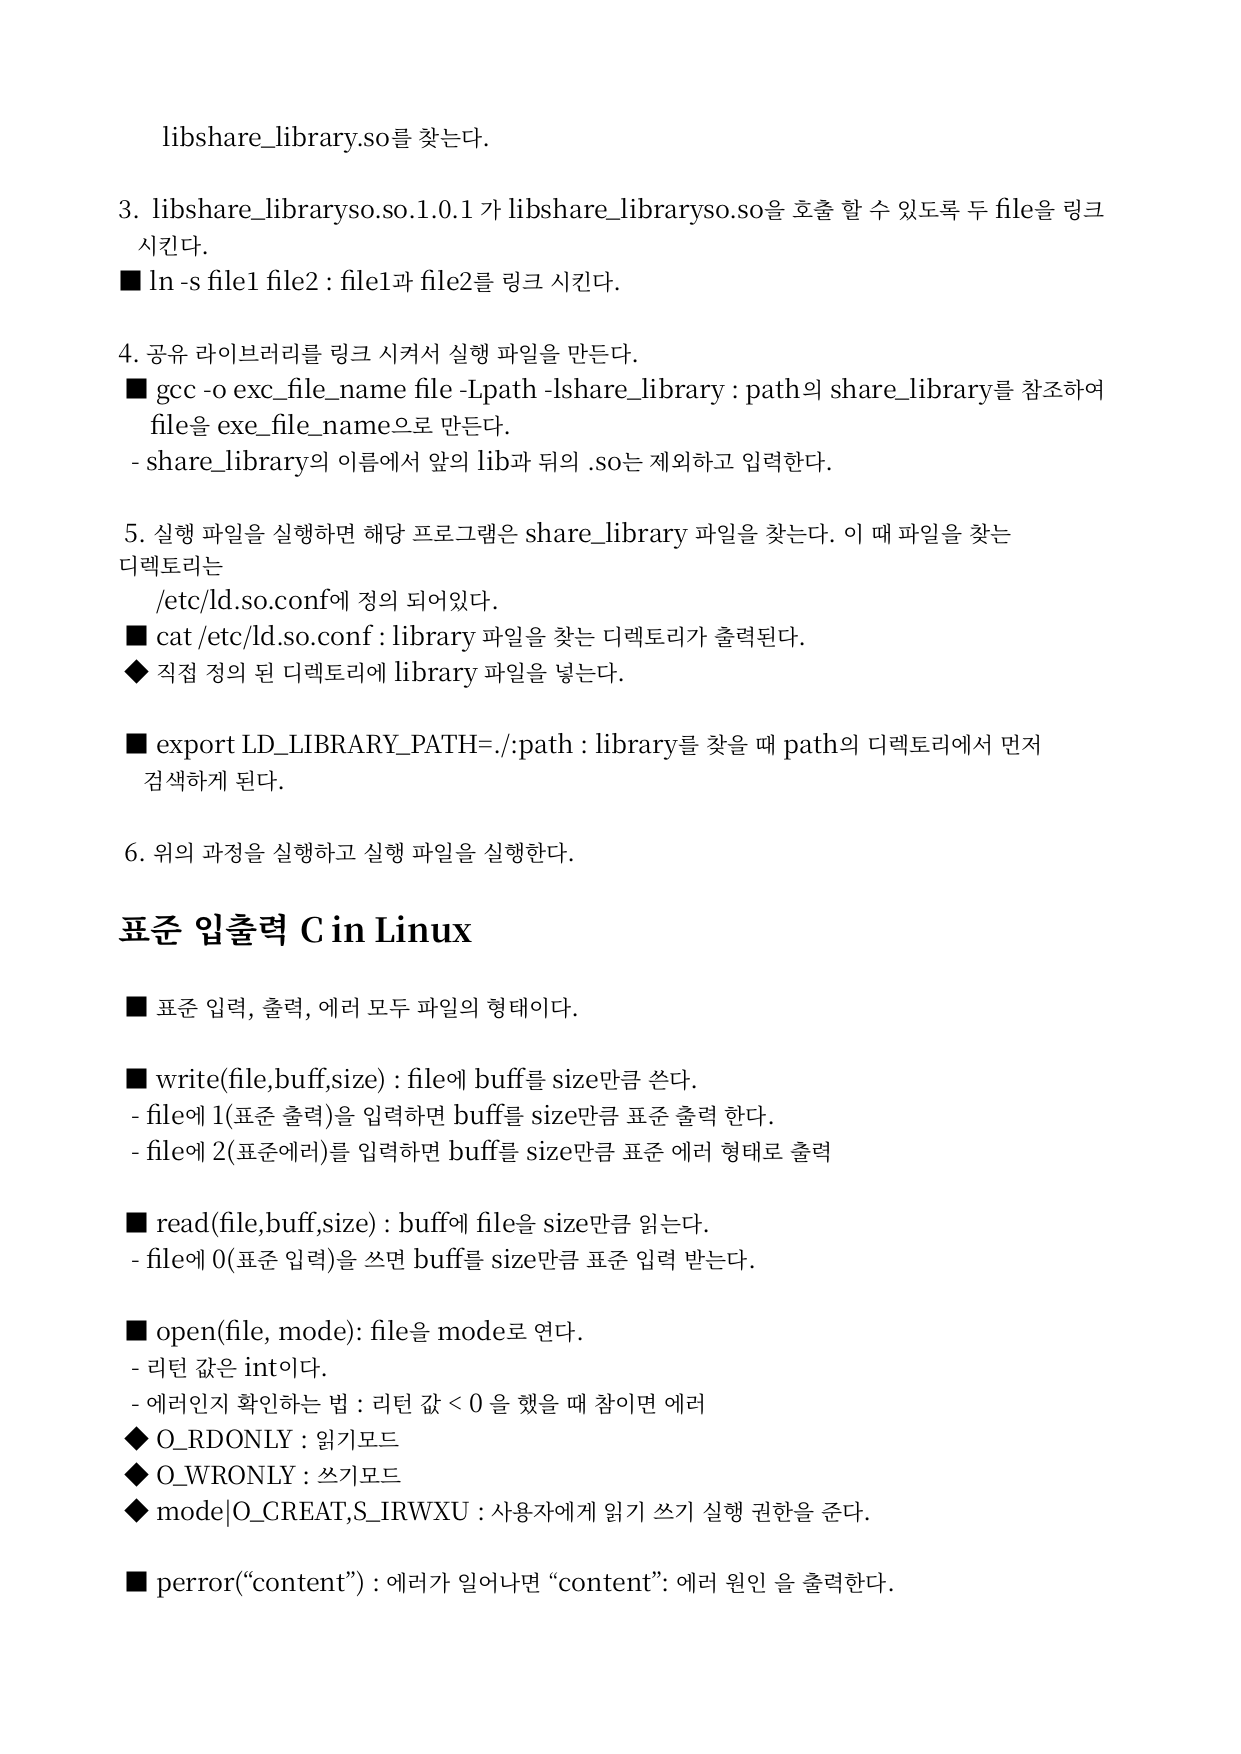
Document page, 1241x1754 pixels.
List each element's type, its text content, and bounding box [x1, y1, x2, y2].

text 검색하게 된다. [118, 761, 1122, 796]
text - 리턴 값은 int이다. [118, 1347, 1122, 1383]
text - file에 0(표준 입력)을 쓰면 buff를 size만큼 표준 입력 받는다. [118, 1240, 1122, 1276]
text ■ read(file,buff,size) : buff에 file을 size만큼 읽는다. [118, 1204, 1122, 1240]
text 시킨다. [118, 226, 1122, 262]
text ■ write(file,buff,size) : file에 buff를 size만큼 쓴다. [118, 1060, 1122, 1096]
text libshare_library.so를 찾는다. [118, 118, 1122, 154]
text ◆ O_WRONLY : 쓰기모드 [118, 1455, 1122, 1491]
text 3. libshare_libraryso.so.1.0.1 가 libshare_libraryso.so을 호출 할 수 있도록 두 file을 링크 [118, 190, 1122, 226]
text 5. 실행 파일을 실행하면 해당 프로그램은 share_library 파일을 찾는다. 이 때 파일을 찾는 디렉토리는 [118, 513, 1122, 581]
text ■ perror(“content”) : 에러가 일어나면 “content”: 에러 원인 을 출력한다. [118, 1563, 1122, 1599]
text - share_library의 이름에서 앞의 lib과 뒤의 .so는 제외하고 입력한다. [118, 442, 1122, 477]
text ◆ 직접 정의 된 디렉토리에 library 파일을 넣는다. [118, 653, 1122, 689]
text ■ cat /etc/ld.so.conf : library 파일을 찾는 디렉토리가 출력된다. [118, 617, 1122, 653]
text /etc/ld.so.conf에 정의 되어있다. [118, 581, 1122, 617]
text ■ gcc -o exc_file_name file -Lpath -lshare_library : path의 share_library를 참조하여 [118, 370, 1122, 406]
text - file에 2(표준에러)를 입력하면 buff를 size만큼 표준 에러 형태로 출력 [118, 1132, 1122, 1168]
text ◆ mode|O_CREAT,S_IRWXU : 사용자에게 읽기 쓰기 실행 권한을 준다. [118, 1491, 1122, 1527]
text ■ export LD_LIBRARY_PATH=./:path : library를 찾을 때 path의 디렉토리에서 먼저 [118, 724, 1122, 761]
text 4. 공유 라이브러리를 링크 시켜서 실행 파일을 만든다. [118, 334, 1122, 370]
text ■ ln -s file1 file2 : file1과 file2를 링크 시킨다. [118, 262, 1122, 298]
text 6. 위의 과정을 실행하고 실행 파일을 실행한다. [118, 832, 1122, 868]
text ◆ O_RDONLY : 읽기모드 [118, 1419, 1122, 1455]
text ■ 표준 입력, 출력, 에러 모두 파일의 형태이다. [118, 988, 1122, 1024]
text - file에 1(표준 출력)을 입력하면 buff를 size만큼 표준 출력 한다. [118, 1096, 1122, 1132]
text ■ open(file, mode): file을 mode로 연다. [118, 1312, 1122, 1347]
text 표준 입출력 C in Linux [118, 904, 1122, 952]
text - 에러인지 확인하는 법 : 리턴 값 < 0 을 했을 때 참이면 에러 [118, 1383, 1122, 1419]
text file을 exe_file_name으로 만든다. [118, 406, 1122, 442]
